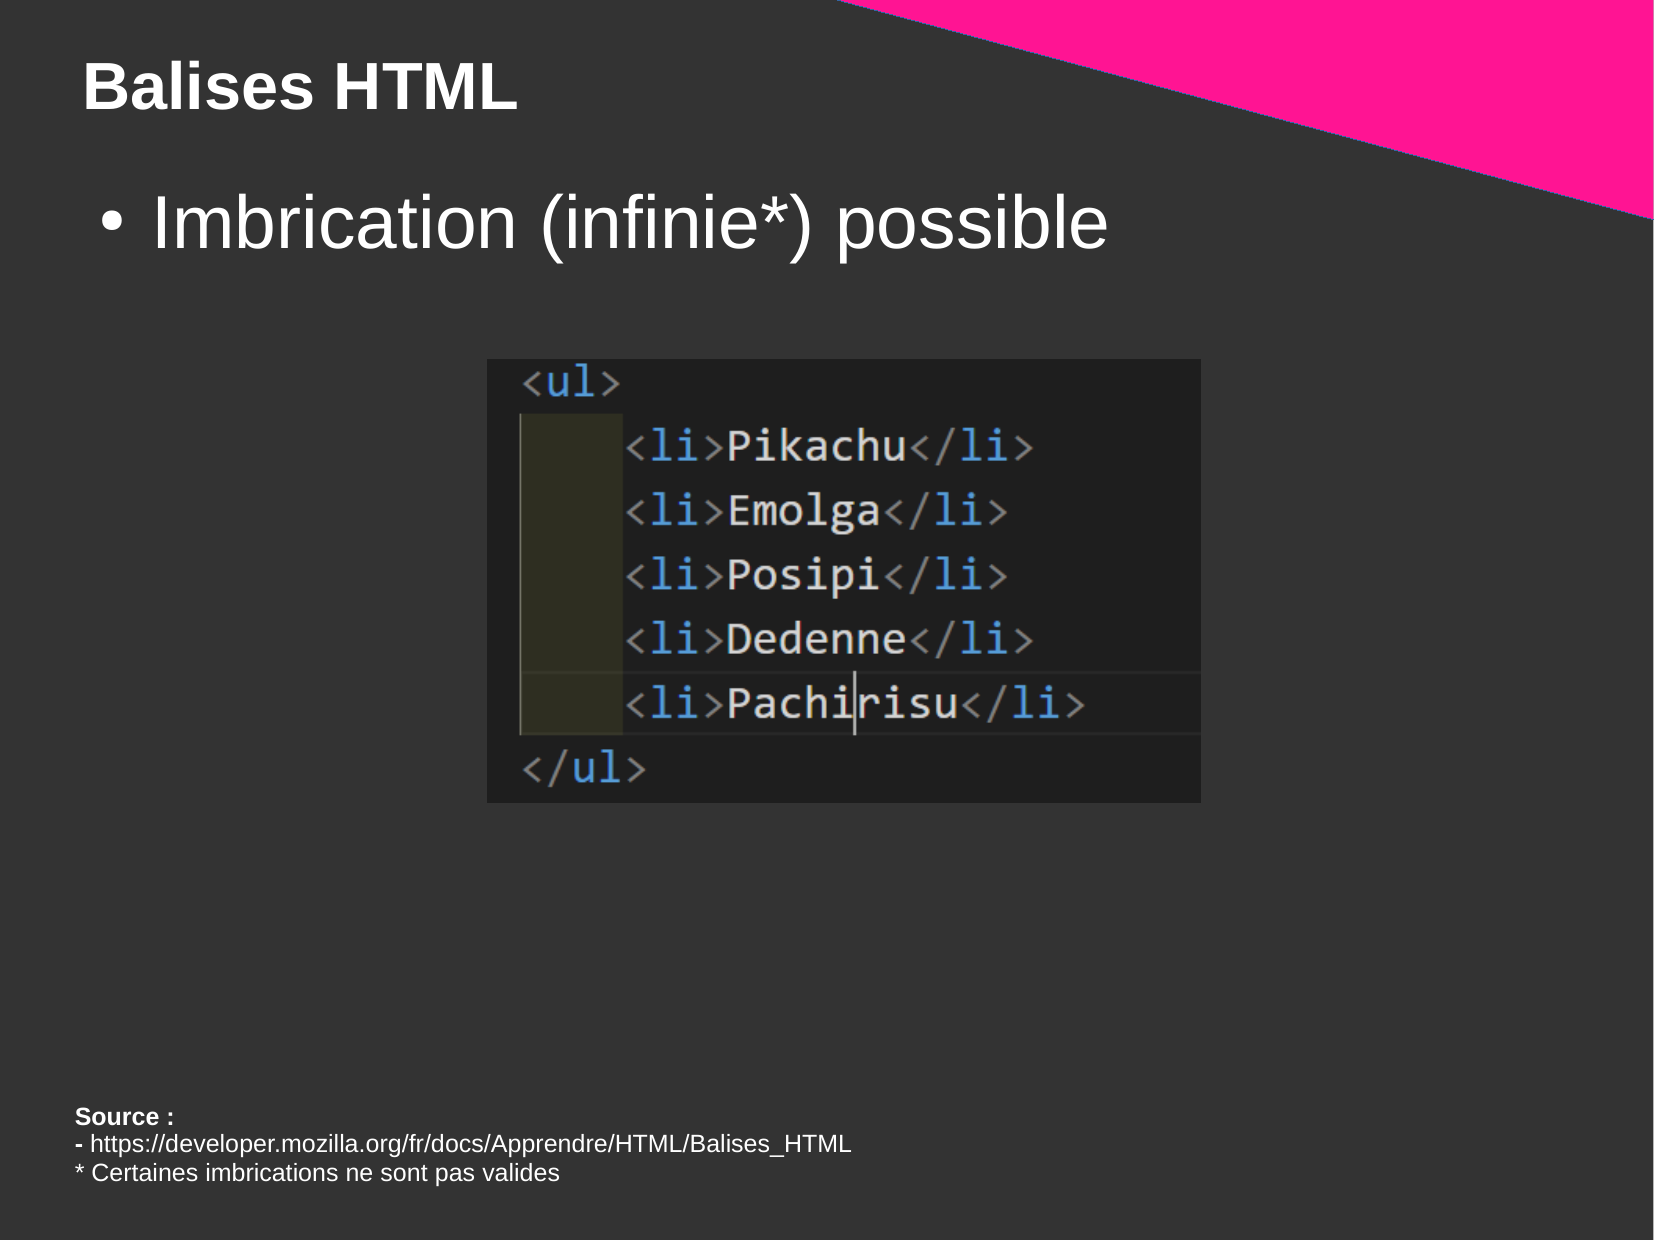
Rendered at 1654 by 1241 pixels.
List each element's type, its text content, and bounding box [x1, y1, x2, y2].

text_box [837, 0, 1654, 220]
picture [487, 359, 1201, 803]
title Balises HTML [82, 49, 1398, 152]
list Imbrication (infinie*) possible [80, 180, 1569, 390]
text_box Source : - https://developer.mozilla.org/fr/docs/Apprendre/HTML/Balises_HTML * Certaines imbrications ne sont pas valides [59, 1094, 1546, 1227]
